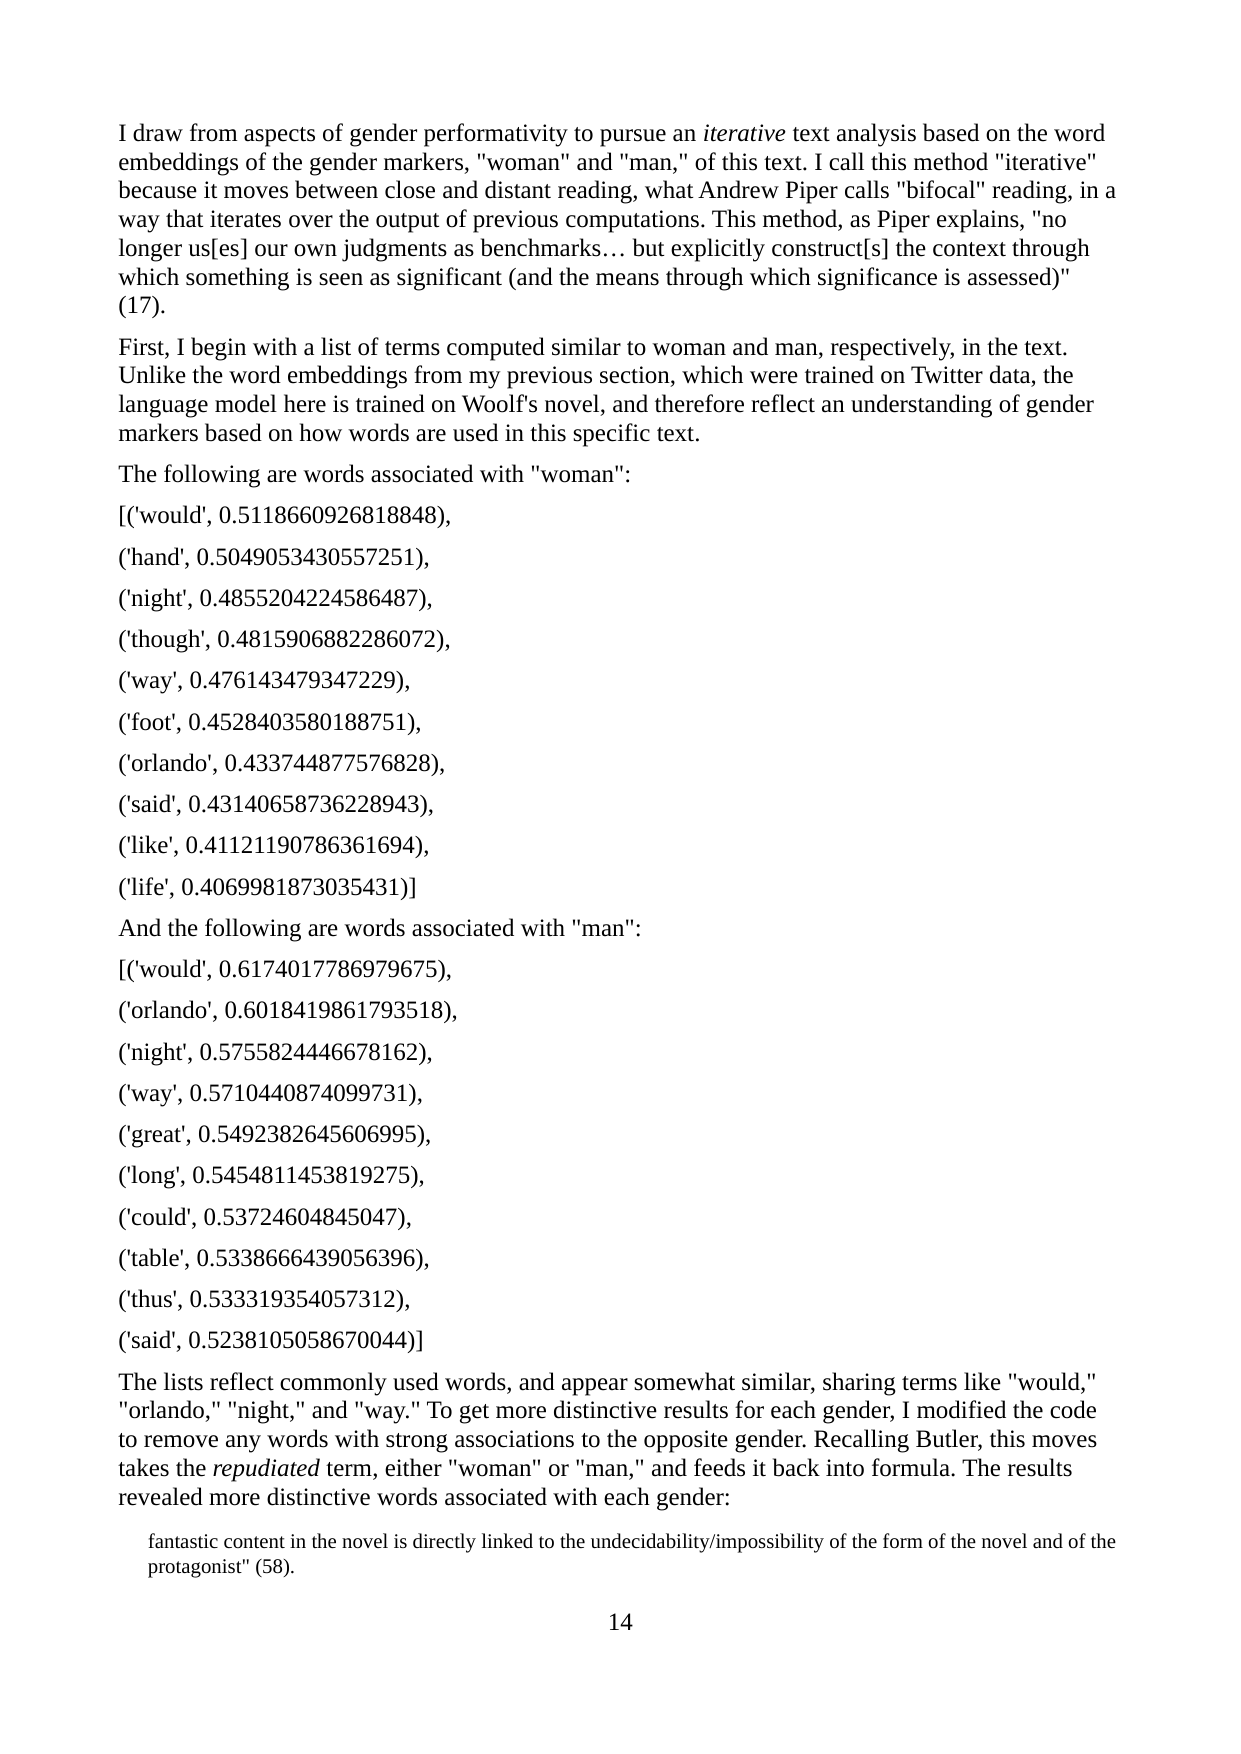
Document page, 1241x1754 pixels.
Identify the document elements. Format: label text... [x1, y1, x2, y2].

text I draw from aspects of gender performativity to pursue an iterative text analysis based on the word embeddings of the gender markers, "woman" and "man," of this text. I call this method "iterative" because it moves between close and distant reading, what Andrew Piper calls "bifocal" reading, in a way that iterates over the output of previous computations. This method, as Piper explains, "no longer us[es] our own judgments as benchmarks… but explicitly construct[s] the context through which something is seen as significant (and the means through which significance is assessed)" (17). [118, 118, 1122, 319]
text ('night', 0.4855204224586487), [118, 583, 1122, 612]
text fantastic content in the novel is directly linked to the undecidability/impossibility of the form of the novel and of the protagonist" (58). [118, 1529, 1122, 1578]
text First, I begin with a list of terms computed similar to woman and man, respectively, in the text. Unlike the word embeddings from my previous section, which were trained on Twitter data, the language model here is trained on Woolf's novel, and therefore reflect an understanding of gender markers based on how words are used in this specific text. [118, 332, 1122, 447]
text [('would', 0.5118660926818848), [118, 501, 1122, 529]
text ('way', 0.476143479347229), [118, 666, 1122, 694]
text ('hand', 0.5049053430557251), [118, 542, 1122, 571]
text ('said', 0.43140658736228943), [118, 789, 1122, 818]
text And the following are words associated with "man": [118, 913, 1122, 942]
text ('orlando', 0.6018419861793518), [118, 996, 1122, 1024]
text ('orlando', 0.433744877576828), [118, 748, 1122, 777]
text ('though', 0.4815906882286072), [118, 624, 1122, 653]
text ('long', 0.5454811453819275), [118, 1161, 1122, 1189]
text ('could', 0.53724604845047), [118, 1202, 1122, 1231]
text ('said', 0.5238105058670044)] [118, 1326, 1122, 1354]
text ('way', 0.5710440874099731), [118, 1078, 1122, 1107]
text ('foot', 0.4528403580188751), [118, 707, 1122, 736]
text ('thus', 0.533319354057312), [118, 1284, 1122, 1313]
text ('life', 0.4069981873035431)] [118, 872, 1122, 901]
text ('like', 0.41121190786361694), [118, 831, 1122, 859]
text [('would', 0.6174017786979675), [118, 954, 1122, 983]
text The following are words associated with "woman": [118, 459, 1122, 488]
text ('table', 0.5338666439056396), [118, 1243, 1122, 1272]
text ('great', 0.5492382645606995), [118, 1119, 1122, 1148]
text ('night', 0.5755824446678162), [118, 1037, 1122, 1066]
text The lists reflect commonly used words, and appear somewhat similar, sharing terms like "would," "orlando," "night," and "way." To get more distinctive results for each gender, I modified the code to remove any words with strong associations to the opposite gender. Recalling Butler, this moves takes the repudiated term, either "woman" or "man," and feeds it back into formula. The results revealed more distinctive words associated with each gender: [118, 1367, 1122, 1511]
